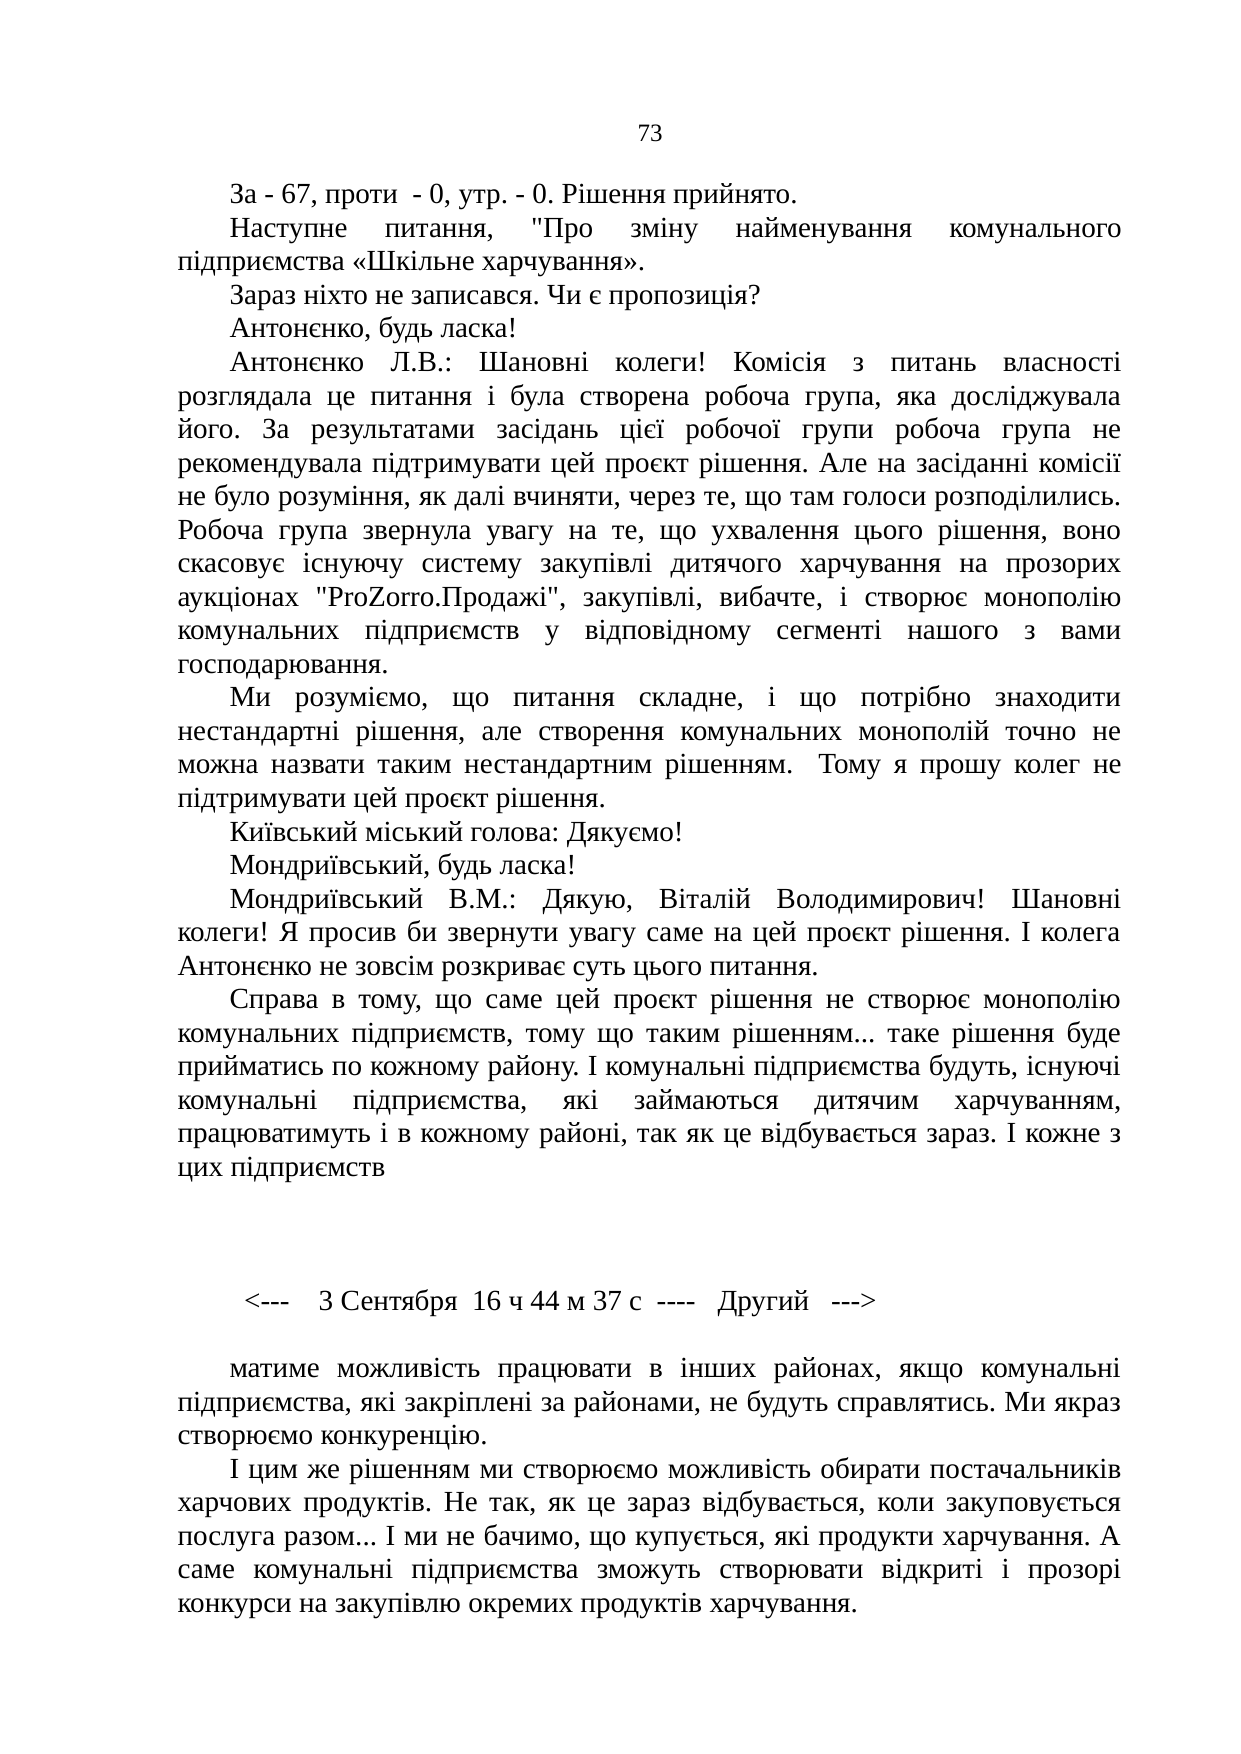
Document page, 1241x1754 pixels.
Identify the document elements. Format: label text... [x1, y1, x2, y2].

text матиме можливість працювати в інших районах, якщо комунальні підприємства, які закріплені за районами, не будуть справлятись. Ми якраз створюємо конкуренцію. [177, 1350, 1122, 1451]
text Мондриївський В.М.: Дякую, Віталій Володимирович! Шановні колеги! Я просив би звернути увагу саме на цей проєкт рішення. І колега Антонєнко не зовсім розкриває суть цього питання. [177, 881, 1122, 981]
text Справа в тому, що саме цей проєкт рішення не створює монополію комунальних підприємств, тому що таким рішенням... таке рішення буде прийматись по кожному району. І комунальні підприємства будуть, існуючі комунальні підприємства, які займаються дитячим харчуванням, працюватимуть і в кожному районі, так як це відбувається зараз. І кожне з цих підприємств [177, 981, 1122, 1183]
text <--- 3 Сентября 16 ч 44 м 37 с ---- Другий ---> [177, 1283, 1122, 1317]
text Наступне питання, "Про зміну найменування комунального підприємства «Шкільне харчування». [177, 210, 1122, 277]
text І цим же рішенням ми створюємо можливість обирати постачальників харчових продуктів. Не так, як це зараз відбувається, коли закуповується послуга разом... І ми не бачимо, що купується, які продукти харчування. А саме комунальні підприємства зможуть створювати відкриті і прозорі конкурси на закупівлю окремих продуктів харчування. [177, 1451, 1122, 1619]
text За - 67, проти - 0, утр. - 0. Рішення прийнято. [177, 176, 1122, 210]
text Ми розуміємо, що питання складне, і що потрібно знаходити нестандартні рішення, але створення комунальних монополій точно не можна назвати таким нестандартним рішенням. Тому я прошу колег не підтримувати цей проєкт рішення. [177, 679, 1122, 814]
text Київський міський голова: Дякуємо! [177, 814, 1122, 847]
text Антонєнко, будь ласка! [177, 311, 1122, 344]
text Мондриївський, будь ласка! [177, 847, 1122, 881]
text Зараз ніхто не записався. Чи є пропозиція? [177, 277, 1122, 311]
text Антонєнко Л.В.: Шановні колеги! Комісія з питань власності розглядала це питання і була створена робоча група, яка досліджувала його. За результатами засідань цієї робочої групи робоча група не рекомендувала підтримувати цей проєкт рішення. Але на засіданні комісії не було розуміння, як далі вчиняти, через те, що там голоси розподілились. Робоча група звернула увагу на те, що ухвалення цього рішення, воно скасовує існуючу систему закупівлі дитячого харчування на прозорих аукціонах "ProZorro.Продажі", закупівлі, вибачте, і створює монополію комунальних підприємств у відповідному сегменті нашого з вами господарювання. [177, 344, 1122, 679]
